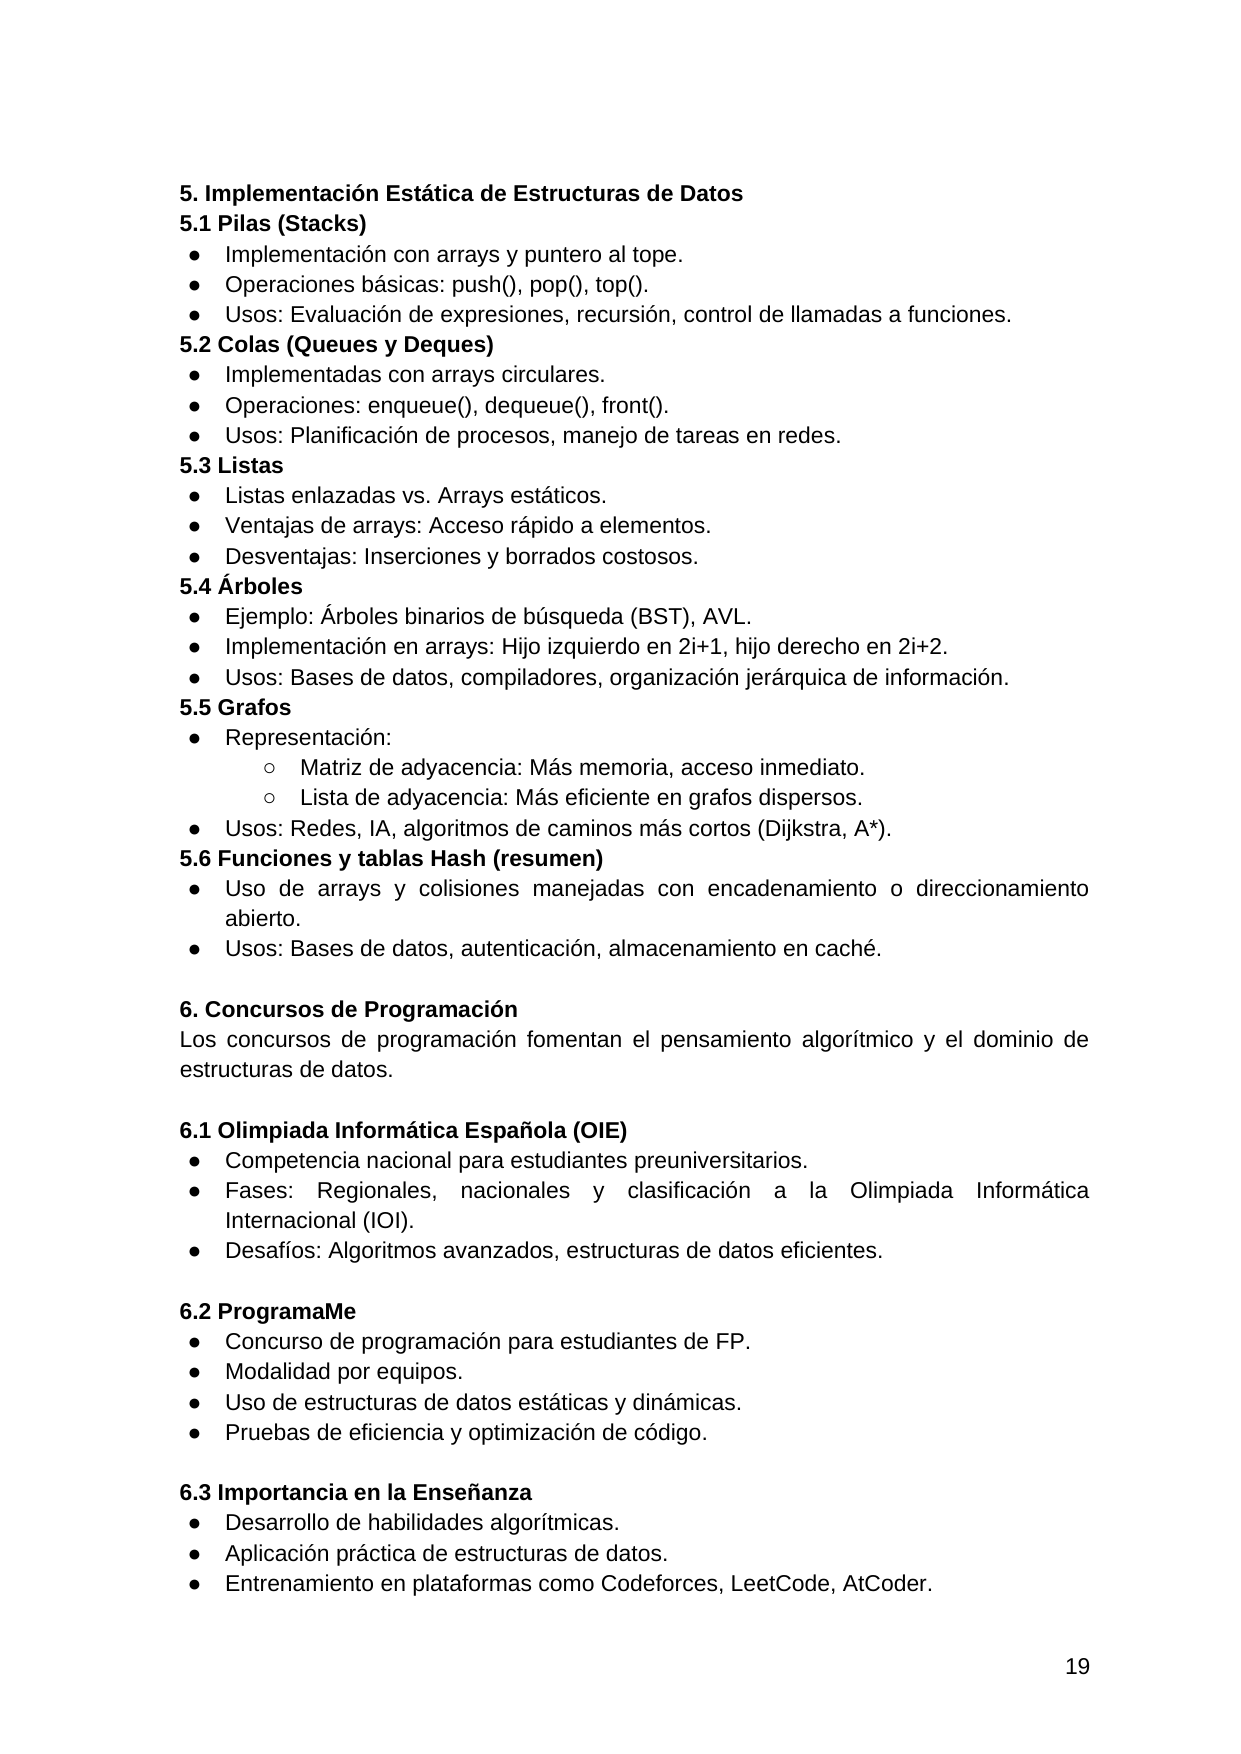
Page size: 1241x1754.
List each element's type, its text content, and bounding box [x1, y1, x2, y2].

text 5.3 Listas [179, 452, 1090, 478]
list Representación: [187, 724, 1090, 750]
text 6.2 ProgramaMe [179, 1298, 1090, 1324]
list Listas enlazadas vs. Arrays estáticos. [187, 482, 1090, 509]
list Concurso de programación para estudiantes de FP. [187, 1328, 1090, 1354]
text 5.5 Grafos [179, 694, 1090, 720]
text 5. Implementación Estática de Estructuras de Datos [179, 180, 1090, 207]
text 5.6 Funciones y tablas Hash (resumen) [179, 845, 1090, 871]
list Aplicación práctica de estructuras de datos. [187, 1539, 1090, 1566]
list Desventajas: Inserciones y borrados costosos. [187, 543, 1090, 569]
text 6.1 Olimpiada Informática Española (OIE) [179, 1117, 1090, 1143]
text 5.4 Árboles [179, 573, 1090, 599]
list Uso de estructuras de datos estáticas y dinámicas. [187, 1388, 1090, 1415]
list Usos: Bases de datos, compiladores, organización jerárquica de información. [187, 663, 1090, 690]
list Competencia nacional para estudiantes preuniversitarios. [187, 1147, 1090, 1173]
list Lista de adyacencia: Más eficiente en grafos dispersos. [262, 784, 1090, 811]
list Uso de arrays y colisiones manejadas con encadenamiento o direccionamiento abierto. [187, 875, 1090, 932]
list Operaciones: enqueue(), dequeue(), front(). [187, 392, 1090, 418]
list Usos: Bases de datos, autenticación, almacenamiento en caché. [187, 935, 1090, 962]
text 5.1 Pilas (Stacks) [179, 210, 1090, 237]
list Implementadas con arrays circulares. [187, 361, 1090, 388]
list Ventajas de arrays: Acceso rápido a elementos. [187, 512, 1090, 539]
text 6.3 Importancia en la Enseñanza [179, 1479, 1090, 1506]
list Usos: Planificación de procesos, manejo de tareas en redes. [187, 422, 1090, 448]
list Entrenamiento en plataformas como Codeforces, LeetCode, AtCoder. [187, 1570, 1090, 1596]
list Ejemplo: Árboles binarios de búsqueda (BST), AVL. [187, 603, 1090, 629]
list Usos: Evaluación de expresiones, recursión, control de llamadas a funciones. [187, 301, 1090, 327]
list Matriz de adyacencia: Más memoria, acceso inmediato. [262, 754, 1090, 781]
list Modalidad por equipos. [187, 1358, 1090, 1385]
text 5.2 Colas (Queues y Deques) [179, 331, 1090, 358]
list Implementación con arrays y puntero al tope. [187, 241, 1090, 267]
list Usos: Redes, IA, algoritmos de caminos más cortos (Dijkstra, A*). [187, 814, 1090, 841]
list Pruebas de eficiencia y optimización de código. [187, 1419, 1090, 1445]
list Implementación en arrays: Hijo izquierdo en 2i+1, hijo derecho en 2i+2. [187, 633, 1090, 660]
text 6. Concursos de Programación [179, 996, 1090, 1022]
list Operaciones básicas: push(), pop(), top(). [187, 271, 1090, 297]
list Desafíos: Algoritmos avanzados, estructuras de datos eficientes. [187, 1237, 1090, 1264]
text Los concursos de programación fomentan el pensamiento algorítmico y el dominio de estructuras de datos. [179, 1026, 1090, 1083]
list Desarrollo de habilidades algorítmicas. [187, 1509, 1090, 1536]
list Fases: Regionales, nacionales y clasificación a la Olimpiada Informática Internacional (IOI). [187, 1177, 1090, 1234]
